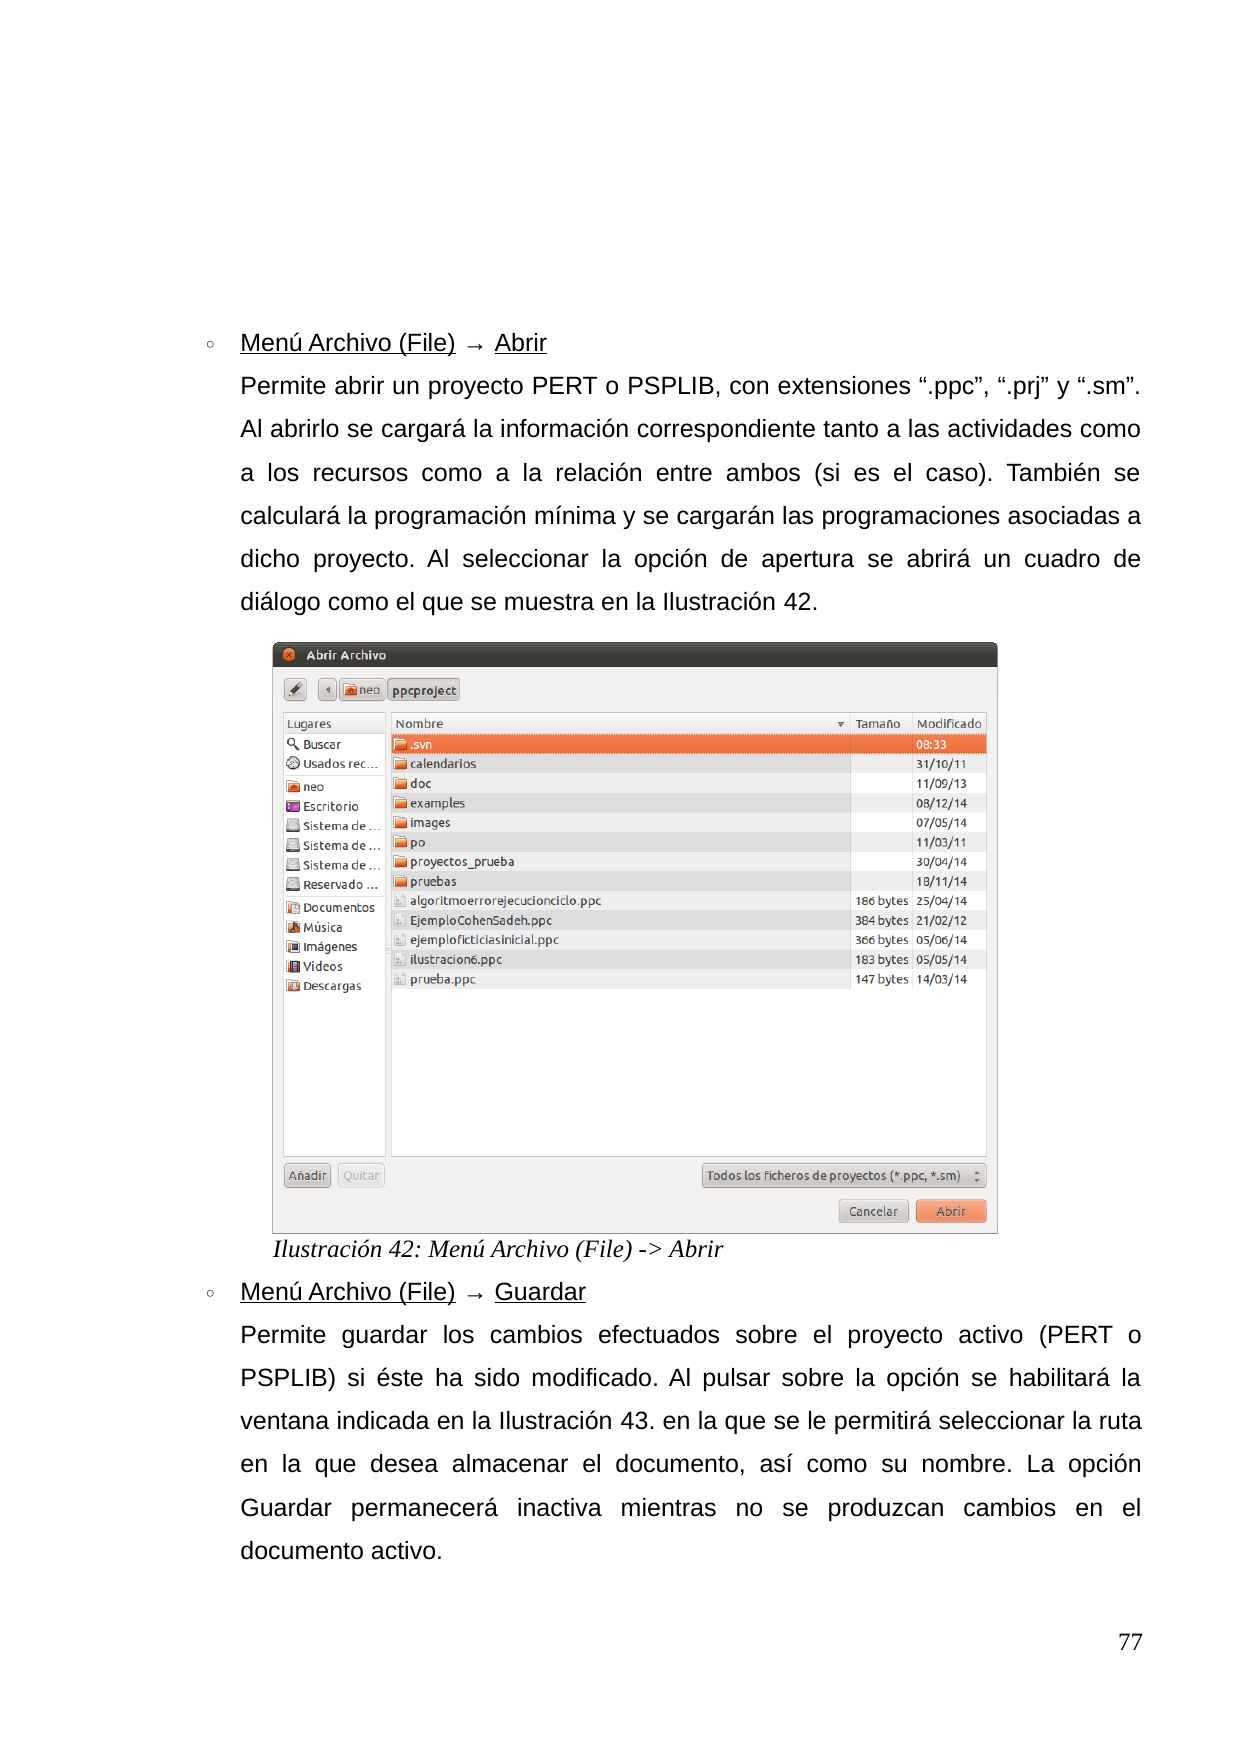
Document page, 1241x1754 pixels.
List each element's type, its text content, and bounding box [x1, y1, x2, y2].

text Ilustración 42: Menú Archivo (File) -> Abrir [273, 1234, 998, 1262]
list Menú Archivo (File) → Abrir [203, 328, 1143, 357]
list Permite guardar los cambios efectuados sobre el proyecto activo (PERT o PSPLIB) si éste ha sido modificado. Al pulsar sobre la opción se habilitará la ventana indicada en la Ilustración 43. en la que se le permitirá seleccionar la ruta en la que desea almacenar el documento, así como su nombre. La opción Guardar permanecerá inactiva mientras no se produzcan cambios en el documento activo. [203, 1320, 1143, 1564]
picture [272, 642, 998, 1234]
list Permite abrir un proyecto PERT o PSPLIB, con extensiones “.ppc”, “.prj” y “.sm”. Al abrirlo se cargará la información correspondiente tanto a las actividades como a los recursos como a la relación entre ambos (si es el caso). También se calculará la programación mínima y se cargarán las programaciones asociadas a dicho proyecto. Al seleccionar la opción de apertura se abrirá un cuadro de diálogo como el que se muestra en la Ilustración 42. [203, 371, 1143, 616]
list Menú Archivo (File) → Guardar [203, 1277, 1143, 1306]
